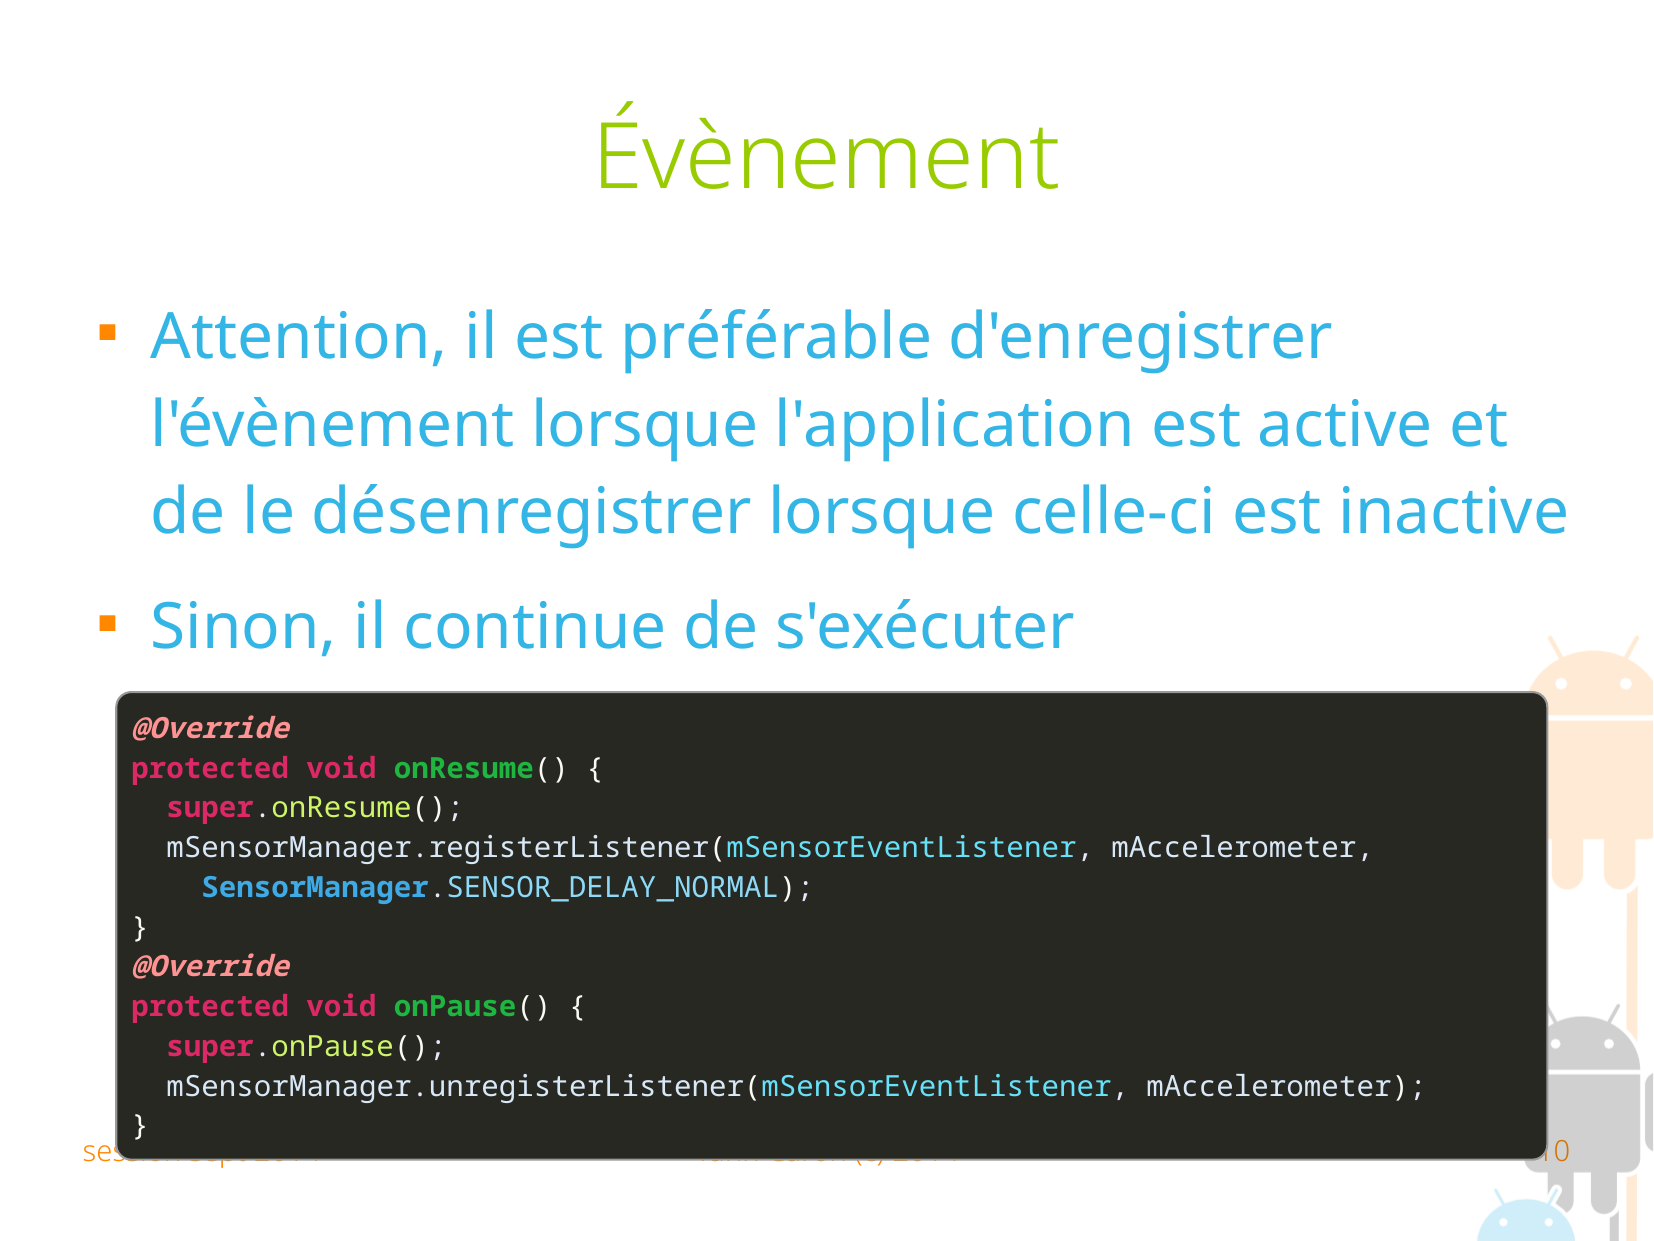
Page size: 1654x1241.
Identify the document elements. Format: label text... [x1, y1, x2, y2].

list Attention, il est préférable d'enregistrer l'évènement lorsque l'application est active et de le désenregistrer lorsque celle-ci est inactive Sinon, il continue de s'exécuter [82, 290, 1571, 676]
title Évènement [82, 49, 1571, 257]
text_box @Override protected void onResume() { super.onResume(); mSensorManager.registerListener(mSensorEventListener, mAccelerometer, SensorManager.SENSOR_DELAY_NORMAL); } @Override protected void onPause() { super.onPause(); mSensorManager.unregisterListener(mSensorEventListener, mAccelerometer); } [116, 692, 1548, 1100]
picture [240, 423, 1654, 1241]
